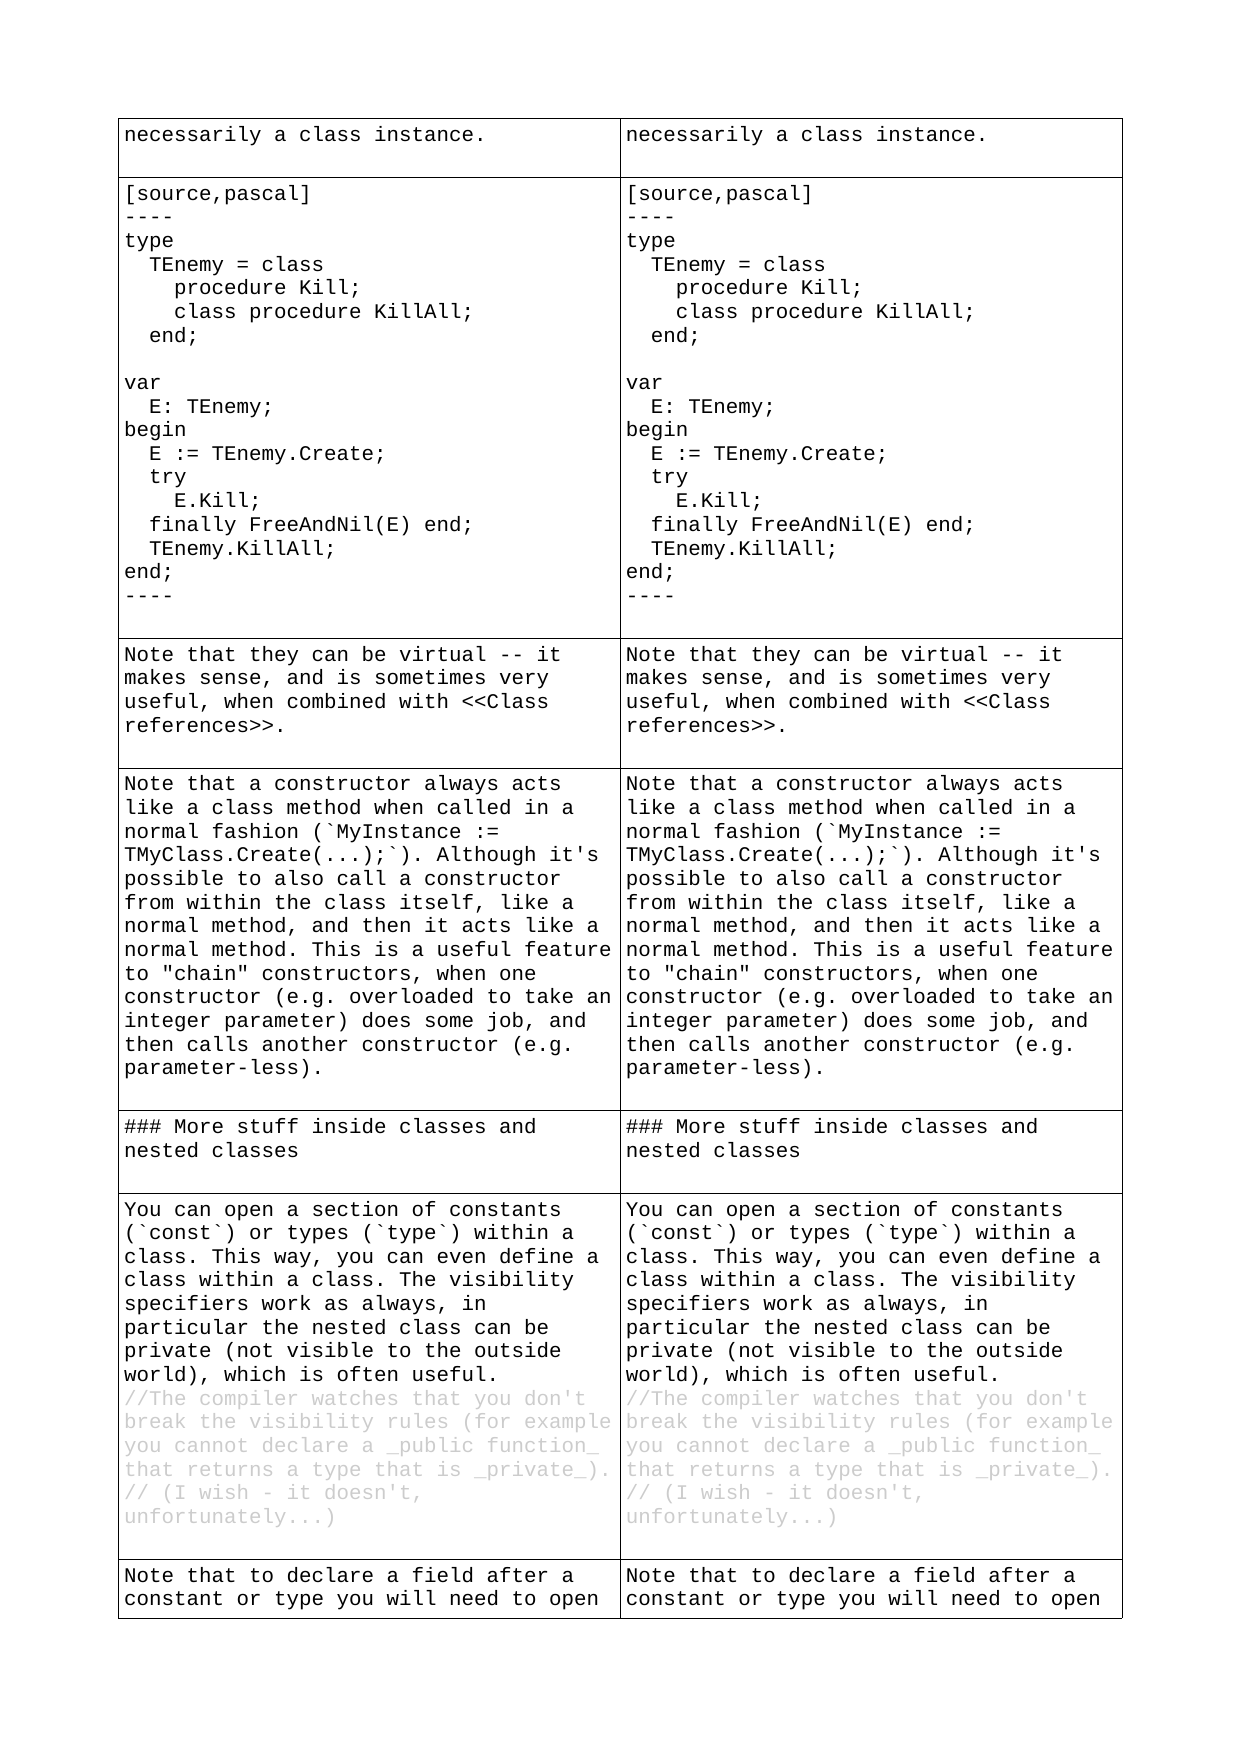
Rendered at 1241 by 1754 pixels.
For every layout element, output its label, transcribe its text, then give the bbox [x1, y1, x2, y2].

table_cell Note that they can be virtual -- it makes sense, and is sometimes very useful, when combined with <<Class references>>. [119, 639, 620, 768]
table_cell You can open a section of constants (`const`) or types (`type`) within a class. This way, you can even define a class within a class. The visibility specifiers work as always, in particular the nested class can be private (not visible to the outside world), which is often useful. //The compiler watches that you don't break the visibility rules (for example you cannot declare a _public function_ that returns a type that is _private_). // (I wish - it doesn't, unfortunately...) [621, 1194, 1122, 1559]
table_cell [source,pascal] ---- type TEnemy = class procedure Kill; class procedure KillAll; end; var E: TEnemy; begin E := TEnemy.Create; try E.Kill; finally FreeAndNil(E) end; TEnemy.KillAll; end; ---- [621, 178, 1122, 638]
table_cell Note that to declare a field after a constant or type you will need to open [119, 1560, 620, 1618]
table_cell Note that a constructor always acts like a class method when called in a normal fashion (`MyInstance := TMyClass.Create(...);`). Although it's possible to also call a constructor from within the class itself, like a normal method, and then it acts like a normal method. This is a useful feature to "chain" constructors, when one constructor (e.g. overloaded to take an integer parameter) does some job, and then calls another constructor (e.g. parameter-less). [119, 769, 620, 1110]
table_cell ### More stuff inside classes and nested classes [621, 1111, 1122, 1193]
table_cell Note that to declare a field after a constant or type you will need to open [621, 1560, 1122, 1618]
table_cell Note that a constructor always acts like a class method when called in a normal fashion (`MyInstance := TMyClass.Create(...);`). Although it's possible to also call a constructor from within the class itself, like a normal method, and then it acts like a normal method. This is a useful feature to "chain" constructors, when one constructor (e.g. overloaded to take an integer parameter) does some job, and then calls another constructor (e.g. parameter-less). [621, 769, 1122, 1110]
table_cell necessarily a class instance. [119, 119, 620, 177]
table_cell Note that they can be virtual -- it makes sense, and is sometimes very useful, when combined with <<Class references>>. [621, 639, 1122, 768]
table_cell ### More stuff inside classes and nested classes [119, 1111, 620, 1193]
table_cell necessarily a class instance. [621, 119, 1122, 177]
table_cell You can open a section of constants (`const`) or types (`type`) within a class. This way, you can even define a class within a class. The visibility specifiers work as always, in particular the nested class can be private (not visible to the outside world), which is often useful. //The compiler watches that you don't break the visibility rules (for example you cannot declare a _public function_ that returns a type that is _private_). // (I wish - it doesn't, unfortunately...) [119, 1194, 620, 1559]
table_cell [source,pascal] ---- type TEnemy = class procedure Kill; class procedure KillAll; end; var E: TEnemy; begin E := TEnemy.Create; try E.Kill; finally FreeAndNil(E) end; TEnemy.KillAll; end; ---- [119, 178, 620, 638]
